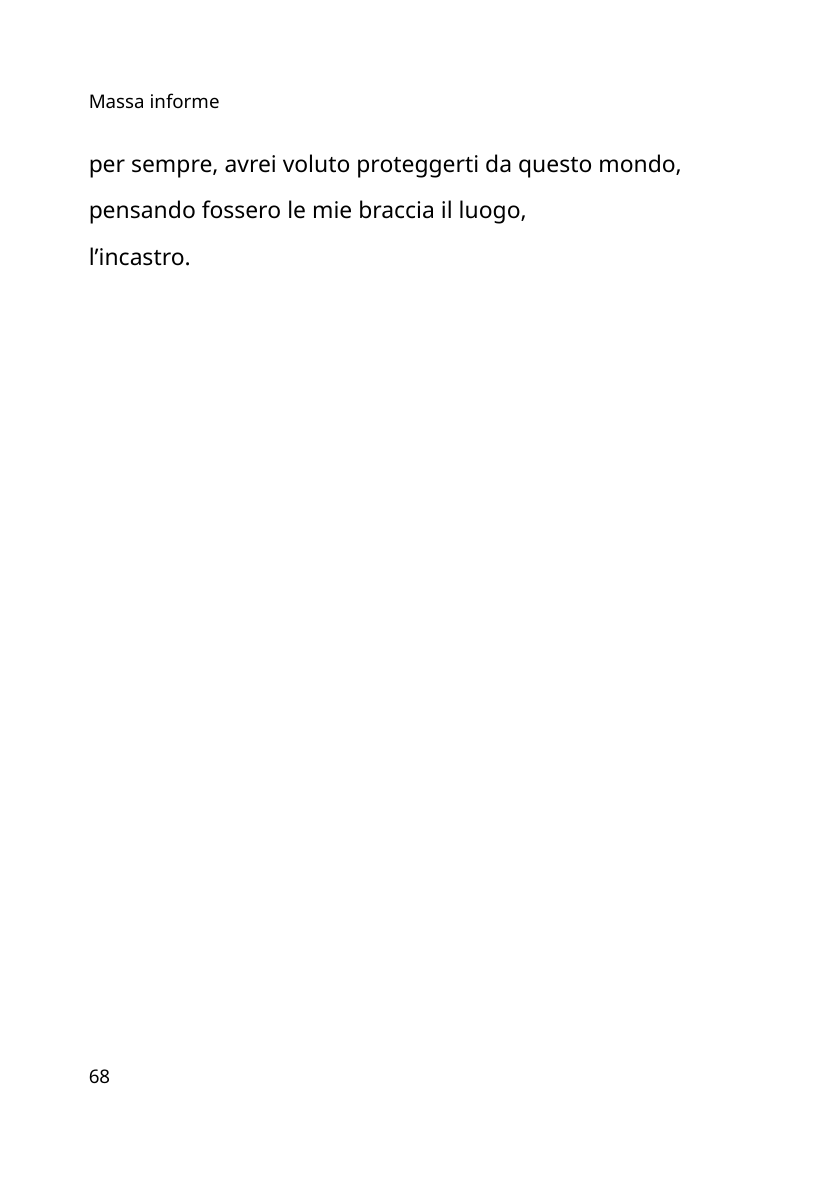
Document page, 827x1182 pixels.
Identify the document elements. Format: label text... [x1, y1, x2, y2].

text l’incastro. [88, 241, 738, 272]
text pensando fossero le mie braccia il luogo, [88, 194, 738, 226]
text per sempre, avrei voluto proteggerti da questo mondo, [88, 147, 738, 179]
